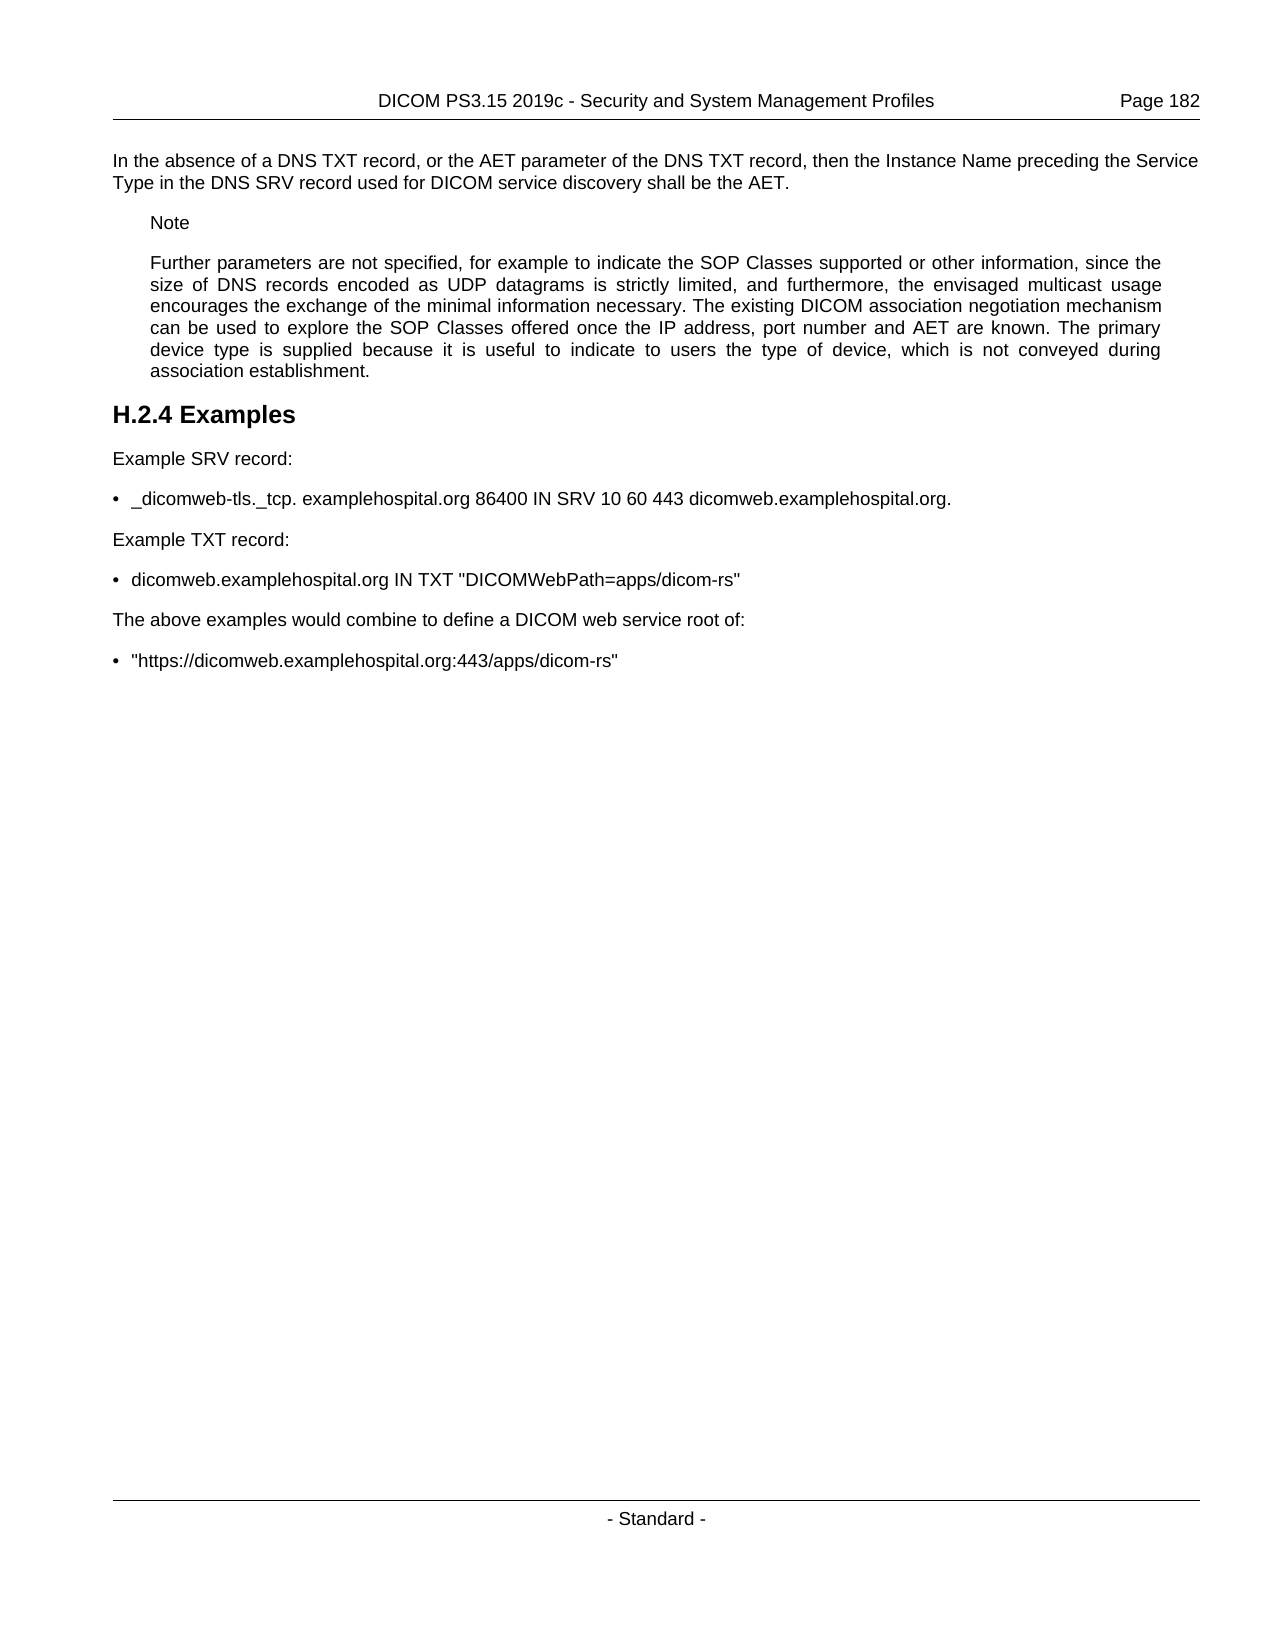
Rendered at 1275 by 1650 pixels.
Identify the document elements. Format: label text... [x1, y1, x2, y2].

text • "https://dicomweb.examplehospital.org:443/apps/dicom-rs" [112, 649, 1200, 671]
text Further parameters are not specified, for example to indicate the SOP Classes supported or other information, since the size of DNS records encoded as UDP datagrams is strictly limited, and furthermore, the envisaged multicast usage encourages the exchange of the minimal information necessary. The existing DICOM association negotiation mechanism can be used to explore the SOP Classes offered once the IP address, port number and AET are known. The primary device type is supplied because it is useful to indicate to users the type of device, which is not conveyed during association establishment. [150, 252, 1162, 382]
text H.2.4 Examples [112, 400, 1200, 429]
text • dicomweb.examplehospital.org IN TXT "DICOMWebPath=apps/dicom-rs" [112, 569, 1200, 590]
text Note [150, 212, 1162, 233]
text Example SRV record: [112, 448, 1200, 469]
text The above examples would combine to define a DICOM web service root of: [112, 609, 1200, 631]
text In the absence of a DNS TXT record, or the AET parameter of the DNS TXT record, then the Instance Name preceding the Service Type in the DNS SRV record used for DICOM service discovery shall be the AET. [112, 150, 1200, 193]
text • _dicomweb-tls._tcp. examplehospital.org 86400 IN SRV 10 60 443 dicomweb.examplehospital.org. [112, 488, 1200, 510]
text Example TXT record: [112, 528, 1200, 550]
